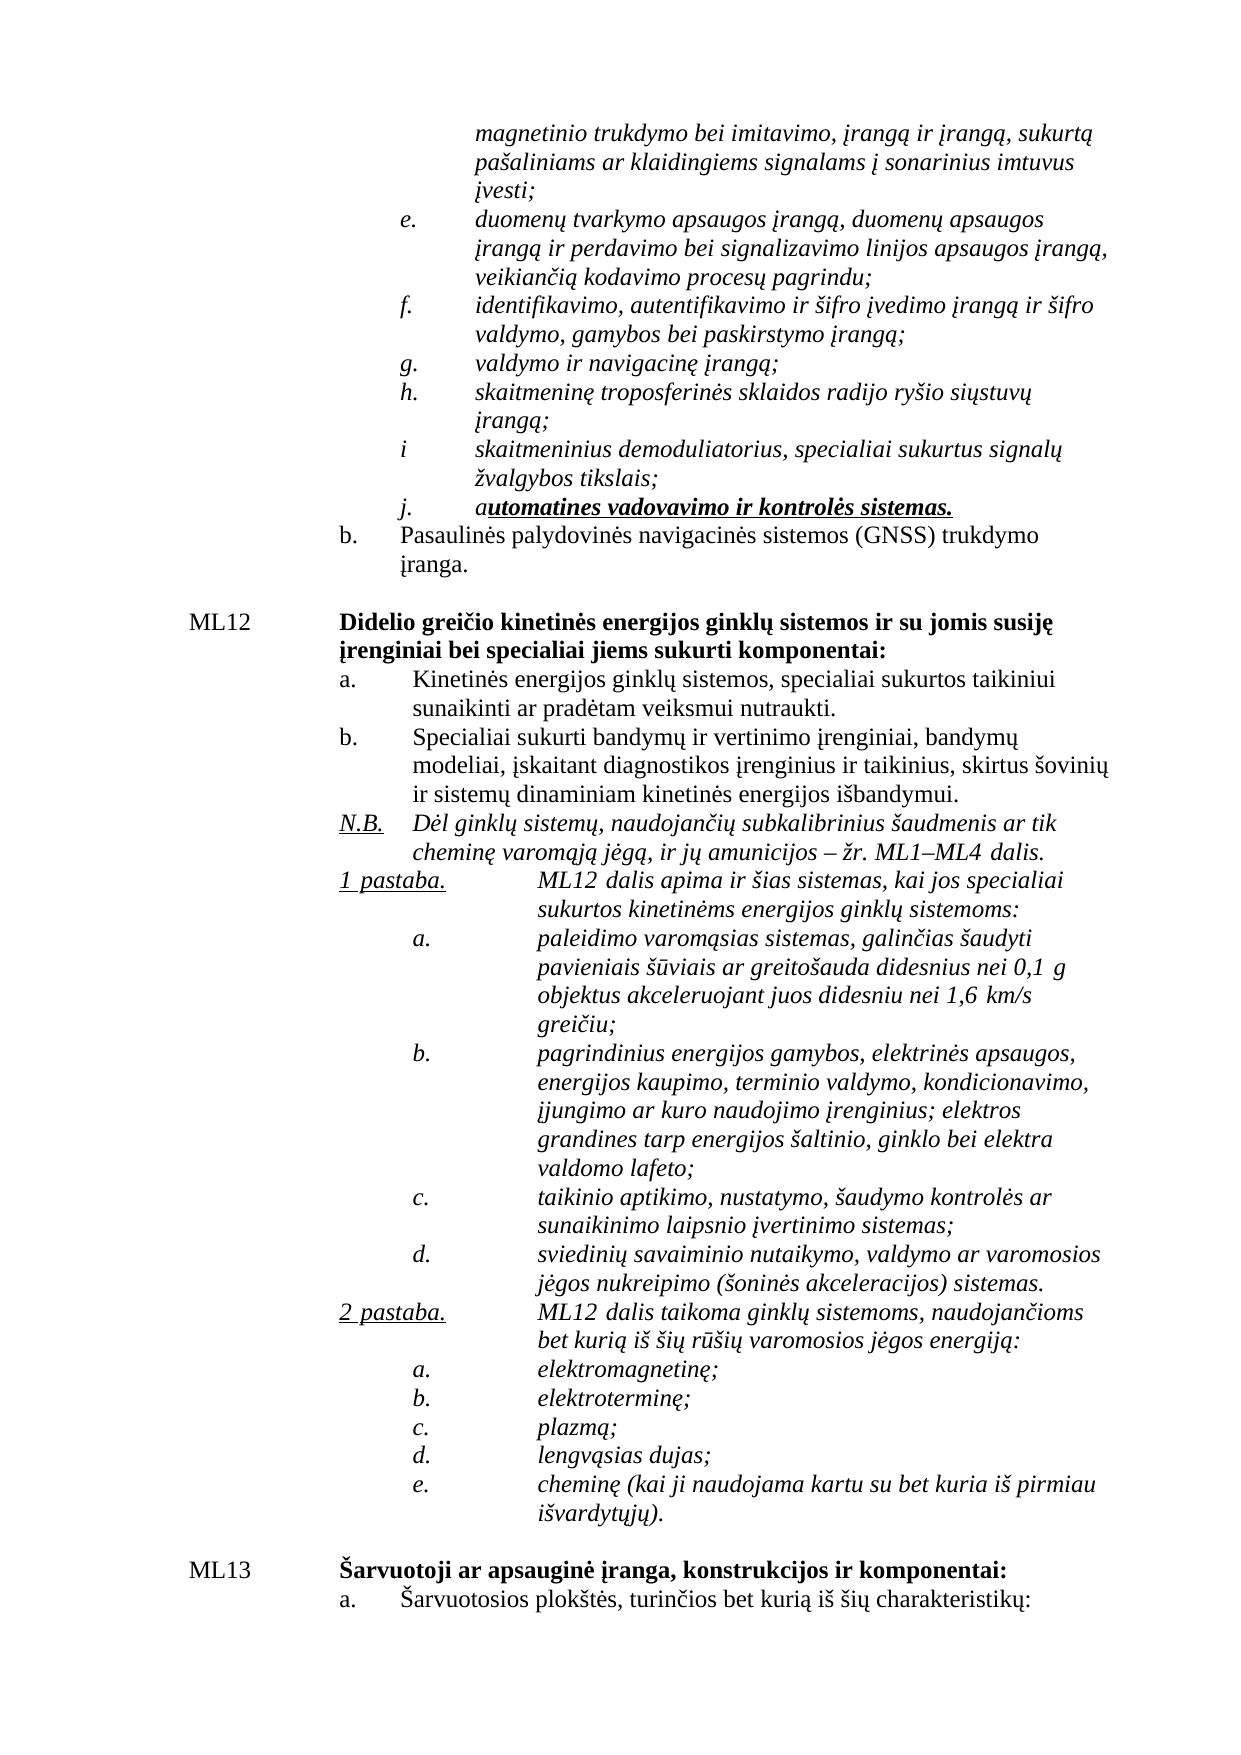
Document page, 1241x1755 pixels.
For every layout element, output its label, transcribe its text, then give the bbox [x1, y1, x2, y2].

table_cell [278, 1412, 328, 1441]
table_cell [278, 1584, 328, 1613]
table_cell Dėl ginklų sistemų, naudojančių subkalibrinius šaudmenis ar tik cheminę varomąją jėgą, ir jų amunicijos – žr. ML1–ML4 dalis. [401, 808, 1122, 866]
table_cell [177, 1469, 277, 1527]
table_cell [278, 722, 328, 808]
table_cell [177, 1441, 277, 1469]
table_cell [177, 866, 277, 923]
table_cell [177, 664, 277, 722]
table_cell identifikavimo, autentifikavimo ir šifro įvedimo įrangą ir šifro valdymo, gamybos bei paskirstymo įrangą; [464, 291, 1122, 348]
table_cell e. [389, 204, 463, 291]
table_cell [177, 722, 277, 808]
table_cell plazmą; [526, 1412, 1122, 1441]
table_cell a. [328, 1584, 388, 1613]
table_cell [278, 204, 328, 291]
table_cell [328, 204, 388, 291]
table_cell [177, 1584, 277, 1613]
table_cell cheminę (kai ji naudojama kartu su bet kuria iš pirmiau išvardytųjų). [526, 1469, 1122, 1527]
table_cell a. [401, 923, 526, 1038]
table_cell pagrindinius energijos gamybos, elektrinės apsaugos, energijos kaupimo, terminio valdymo, kondicionavimo, įjungimo ar kuro naudojimo įrenginius; elektros grandines tarp energijos šaltinio, ginklo bei elektra valdomo lafeto; [526, 1038, 1122, 1182]
table_cell b. [401, 1038, 526, 1182]
table_cell [177, 808, 277, 866]
table_cell j. [389, 492, 463, 521]
table_header [278, 607, 328, 664]
table_header ML12 [177, 607, 277, 664]
table_cell h. [389, 377, 463, 434]
table_cell [328, 1354, 401, 1383]
table_cell 1 pastaba. [328, 866, 526, 923]
table_cell d. [401, 1441, 526, 1469]
table_cell [177, 118, 277, 204]
table_cell [328, 1412, 401, 1441]
table_cell [177, 1354, 277, 1383]
table_cell [278, 1038, 328, 1182]
table_cell b. [328, 722, 401, 808]
table_cell [177, 348, 277, 377]
table_cell [328, 1383, 401, 1412]
table_cell a. [328, 664, 401, 722]
table_cell [177, 1239, 277, 1297]
table_cell [328, 1182, 401, 1239]
table_cell a. [401, 1354, 526, 1383]
table_cell paleidimo varomąsias sistemas, galinčias šaudyti pavieniais šūviais ar greitošauda didesnius nei 0,1 g objektus akceleruojant juos didesniu nei 1,6 km/s greičiu; [526, 923, 1122, 1038]
table_cell [278, 1383, 328, 1412]
table_cell [328, 1239, 401, 1297]
table_header ML13 [177, 1556, 277, 1584]
table_cell [278, 866, 328, 923]
table_cell [278, 923, 328, 1038]
table_cell valdymo ir navigacinę įrangą; [464, 348, 1122, 377]
table_cell N.B. [328, 808, 401, 866]
table_cell [278, 1441, 328, 1469]
table_cell [278, 1469, 328, 1527]
table_cell [177, 1297, 277, 1354]
table_cell lengvąsias dujas; [526, 1441, 1122, 1469]
table_cell [278, 1354, 328, 1383]
table_cell [177, 434, 277, 492]
table_cell b. [328, 521, 388, 578]
table_cell elektroterminę; [526, 1383, 1122, 1412]
table_cell [177, 1412, 277, 1441]
table_cell ML12 dalis taikoma ginklų sistemoms, naudojančioms bet kurią iš šių rūšių varomosios jėgos energiją: [526, 1297, 1122, 1354]
table_cell [177, 204, 277, 291]
table_cell e. [401, 1469, 526, 1527]
table_cell skaitmeninius demoduliatorius, specialiai sukurtus signalų žvalgybos tikslais; [464, 434, 1122, 492]
table_cell [177, 1383, 277, 1412]
table_cell [328, 1441, 401, 1469]
table_cell f. [389, 291, 463, 348]
table_cell b. [401, 1383, 526, 1412]
table_cell [177, 923, 277, 1038]
table_header [278, 1556, 328, 1584]
table_cell taikinio aptikimo, nustatymo, šaudymo kontrolės ar sunaikinimo laipsnio įvertinimo sistemas; [526, 1182, 1122, 1239]
table_cell [278, 664, 328, 722]
table_cell Šarvuotosios plokštės, turinčios bet kurią iš šių charakteristikų: [389, 1584, 1122, 1613]
table_cell [328, 1469, 401, 1527]
table_header Šarvuotoji ar apsauginė įranga, konstrukcijos ir komponentai: [328, 1556, 1122, 1584]
table_cell [177, 1182, 277, 1239]
table_cell g. [389, 348, 463, 377]
table_cell [278, 1239, 328, 1297]
table_cell [328, 291, 388, 348]
table_cell [389, 118, 463, 204]
table_cell Kinetinės energijos ginklų sistemos, specialiai sukurtos taikiniui sunaikinti ar pradėtam veiksmui nutraukti. [401, 664, 1122, 722]
table_cell magnetinio trukdymo bei imitavimo, įrangą ir įrangą, sukurtą pašaliniams ar klaidingiems signalams į sonarinius imtuvus įvesti; [464, 118, 1122, 204]
table_cell [278, 521, 328, 578]
table_cell [328, 348, 388, 377]
table_cell c. [401, 1412, 526, 1441]
table_cell [278, 348, 328, 377]
table_cell [328, 377, 388, 434]
table_cell i [389, 434, 463, 492]
table_cell elektromagnetinę; [526, 1354, 1122, 1383]
table_cell [278, 434, 328, 492]
table_cell [278, 1297, 328, 1354]
table_cell [177, 377, 277, 434]
table_cell [278, 377, 328, 434]
table_cell sviedinių savaiminio nutaikymo, valdymo ar varomosios jėgos nukreipimo (šoninės akceleracijos) sistemas. [526, 1239, 1122, 1297]
table_cell Pasaulinės palydovinės navigacinės sistemos (GNSS) trukdymo įranga. [389, 521, 1122, 578]
table_cell [328, 1038, 401, 1182]
table_cell [177, 1038, 277, 1182]
table_cell [328, 492, 388, 521]
table_cell [278, 808, 328, 866]
table_cell [328, 923, 401, 1038]
table_cell [177, 521, 277, 578]
table_header Didelio greičio kinetinės energijos ginklų sistemos ir su jomis susiję įrenginiai bei specialiai jiems sukurti komponentai: [328, 607, 1122, 664]
table_cell Specialiai sukurti bandymų ir vertinimo įrenginiai, bandymų modeliai, įskaitant diagnostikos įrenginius ir taikinius, skirtus šovinių ir sistemų dinaminiam kinetinės energijos išbandymui. [401, 722, 1122, 808]
table_cell 2 pastaba. [328, 1297, 526, 1354]
table_cell [278, 492, 328, 521]
table_cell [177, 291, 277, 348]
table_cell [328, 434, 388, 492]
table_cell [177, 492, 277, 521]
table_cell ML12 dalis apima ir šias sistemas, kai jos specialiai sukurtos kinetinėms energijos ginklų sistemoms: [526, 866, 1122, 923]
table_cell skaitmeninę troposferinės sklaidos radijo ryšio siųstuvų įrangą; [464, 377, 1122, 434]
table_cell c. [401, 1182, 526, 1239]
table_cell d. [401, 1239, 526, 1297]
table_cell [278, 1182, 328, 1239]
table_cell duomenų tvarkymo apsaugos įrangą, duomenų apsaugos įrangą ir perdavimo bei signalizavimo linijos apsaugos įrangą, veikiančią kodavimo procesų pagrindu; [464, 204, 1122, 291]
table_cell [328, 118, 388, 204]
table_cell [278, 118, 328, 204]
table_cell [278, 291, 328, 348]
table_cell automatines vadovavimo ir kontrolės sistemas. [464, 492, 1122, 521]
